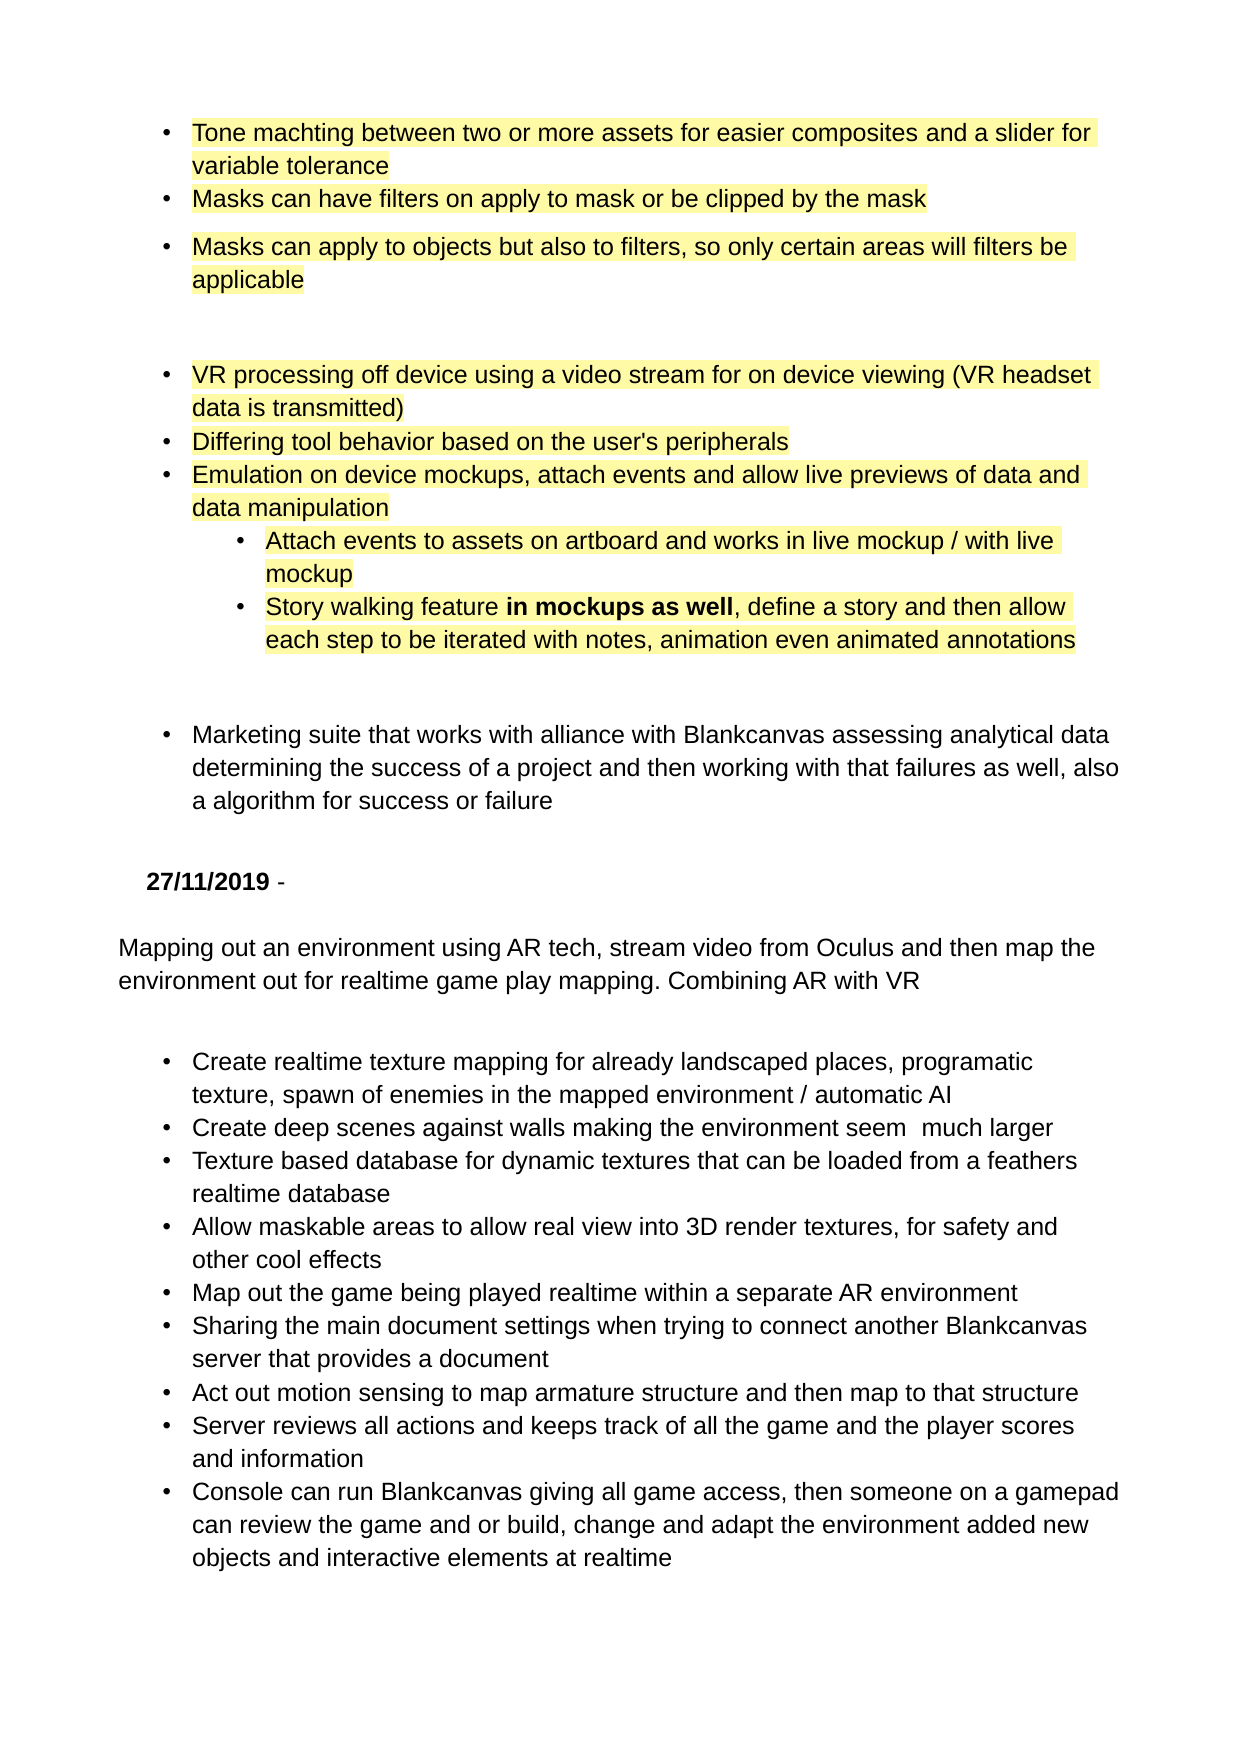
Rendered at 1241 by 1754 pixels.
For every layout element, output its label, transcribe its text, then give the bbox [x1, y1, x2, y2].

list Differing tool behavior based on the user's peripherals [162, 426, 1122, 455]
list Masks can have filters on apply to mask or be clipped by the mask [162, 184, 1122, 213]
list Story walking feature in mockups as well, define a story and then allow each step to be iterated with notes, animation even animated annotations [236, 592, 1122, 654]
list Tone machting between two or more assets for easier composites and a slider for variable tolerance [162, 118, 1122, 180]
text 27/11/2019 - [118, 867, 1122, 896]
list Create deep scenes against walls making the environment seem much larger [162, 1113, 1122, 1142]
list Map out the game being played realtime within a separate AR environment [162, 1278, 1122, 1307]
list Allow maskable areas to allow real view into 3D render textures, for safety and other cool effects [162, 1212, 1122, 1274]
list Server reviews all actions and keeps track of all the game and the player scores and information [162, 1411, 1122, 1472]
list Texture based database for dynamic textures that can be loaded from a feathers realtime database [162, 1146, 1122, 1208]
list Marketing suite that works with alliance with Blankcanvas assessing analytical data determining the success of a project and then working with that failures as well, also a algorithm for success or failure [162, 720, 1122, 815]
list Masks can apply to objects but also to filters, so only certain areas will filters be applicable [162, 232, 1122, 294]
text Mapping out an environment using AR tech, stream video from Oculus and then map the environment out for realtime game play mapping. Combining AR with VR [118, 933, 1122, 995]
list Sharing the main document settings when trying to connect another Blankcanvas server that provides a document [162, 1311, 1122, 1373]
list Act out motion sensing to map armature structure and then map to that structure [162, 1377, 1122, 1406]
list Emulation on device mockups, attach events and allow live previews of data and data manipulation [162, 459, 1122, 521]
list Console can run Blankcanvas giving all game access, then someone on a gamepad can review the game and or build, change and adapt the environment added new objects and interactive elements at realtime [162, 1477, 1122, 1572]
list Create realtime texture mapping for already landscaped places, programatic texture, spawn of enemies in the mapped environment / automatic AI [162, 1047, 1122, 1108]
list Attach events to assets on artboard and works in live mockup / with live mockup [236, 526, 1122, 588]
list VR processing off device using a video stream for on device viewing (VR headset data is transmitted) [162, 360, 1122, 422]
